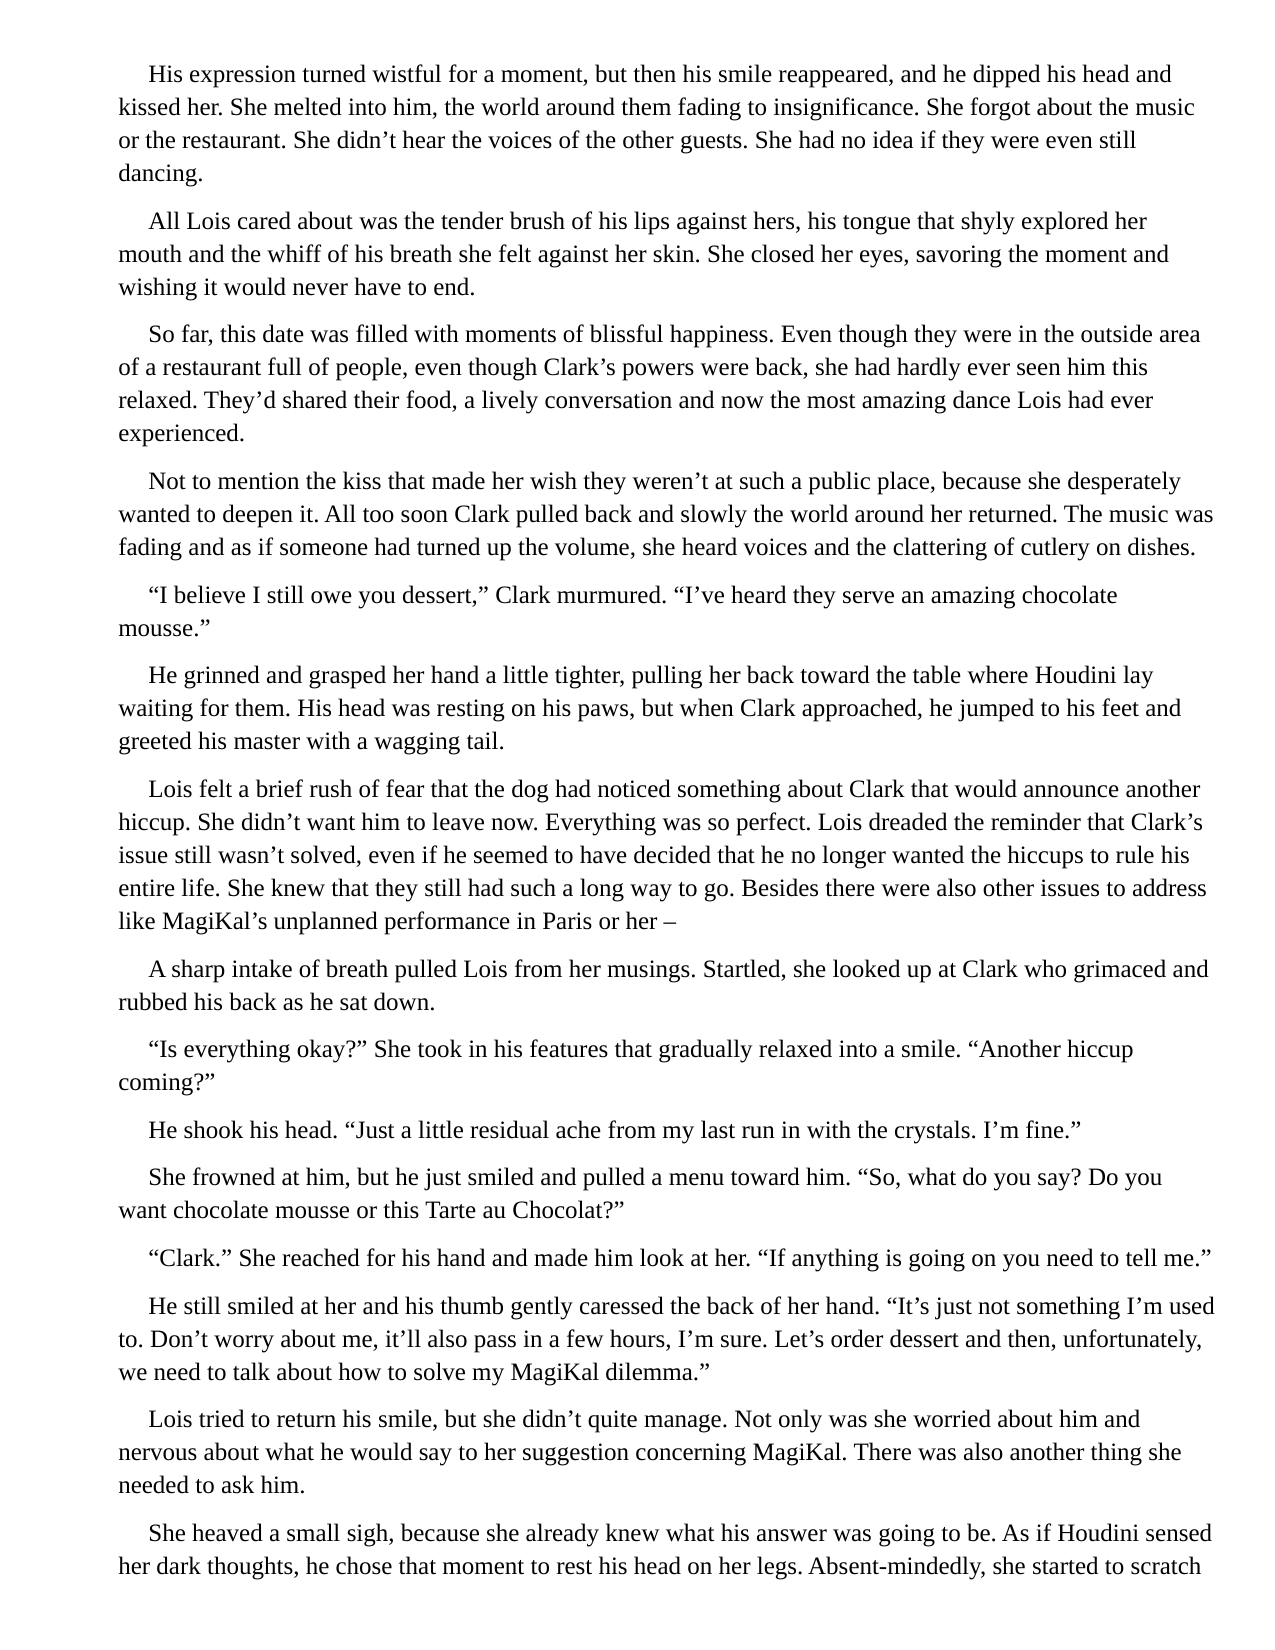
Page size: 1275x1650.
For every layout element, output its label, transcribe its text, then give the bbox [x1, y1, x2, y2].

text All Lois cared about was the tender brush of his lips against hers, his tongue that shyly explored her mouth and the whiff of his breath she felt against her skin. She closed her eyes, savoring the moment and wishing it would never have to end. [118, 206, 1216, 301]
text Not to mention the kiss that made her wish they weren’t at such a public place, because she desperately wanted to deepen it. All too soon Clark pulled back and slowly the world around her returned. The music was fading and as if someone had turned up the volume, she heard voices and the clattering of cutlery on dishes. [118, 466, 1216, 561]
text “I believe I still owe you dessert,” Clark murmured. “I’ve heard they serve an amazing chocolate mousse.” [118, 580, 1216, 641]
text So far, this date was filled with moments of blissful happiness. Even though they were in the outside area of a restaurant full of people, even though Clark’s powers were back, she had hardly ever seen him this relaxed. They’d shared their food, a lively conversation and now the most amazing dance Lois had ever experienced. [118, 319, 1216, 447]
text He still smiled at her and his thumb gently caressed the back of her hand. “It’s just not something I’m used to. Don’t worry about me, it’ll also pass in a few hours, I’m sure. Let’s order dessert and then, unfortunately, we need to talk about how to solve my MagiKal dilemma.” [118, 1291, 1216, 1386]
text “Is everything okay?” She took in his features that gradually relaxed into a smile. “Another hiccup coming?” [118, 1034, 1216, 1096]
text A sharp intake of breath pulled Lois from her musings. Startled, she looked up at Clark who grimaced and rubbed his back as he sat down. [118, 954, 1216, 1015]
text Lois felt a brief rush of fear that the dog had noticed something about Clark that would announce another hiccup. She didn’t want him to leave now. Everything was so perfect. Lois dreaded the reminder that Clark’s issue still wasn’t solved, even if he seemed to have decided that he no longer wanted the hiccups to rule his entire life. She knew that they still had such a long way to go. Besides there were also other issues to address like MagiKal’s unplanned performance in Paris or her – [118, 774, 1216, 935]
text She frowned at him, but he just smiled and pulled a menu toward him. “So, what do you say? Do you want chocolate mousse or this Tarte au Chocolat?” [118, 1162, 1216, 1224]
text She heaved a small sigh, because she already knew what his answer was going to be. As if Houdini sensed her dark thoughts, he chose that moment to rest his head on her legs. Absent-mindedly, she started to scratch [118, 1518, 1216, 1580]
text “Clark.” She reached for his hand and made him look at her. “If anything is going on you need to tell me.” [118, 1243, 1216, 1272]
text His expression turned wistful for a moment, but then his smile reappeared, and he dipped his head and kissed her. She melted into him, the world around them fading to insignificance. She forgot about the music or the restaurant. She didn’t hear the voices of the other guests. She had no idea if they were even still dancing. [118, 59, 1216, 187]
text He shook his head. “Just a little residual ache from my last run in with the crystals. I’m fine.” [118, 1115, 1216, 1144]
text He grinned and grasped her hand a little tighter, pulling her back toward the table where Houdini lay waiting for them. His head was resting on his paws, but when Clark approached, he jumped to his feet and greeted his master with a wagging tail. [118, 660, 1216, 755]
text Lois tried to return his smile, but she didn’t quite manage. Not only was she worried about him and nervous about what he would say to her suggestion concerning MagiKal. There was also another thing she needed to ask him. [118, 1404, 1216, 1499]
